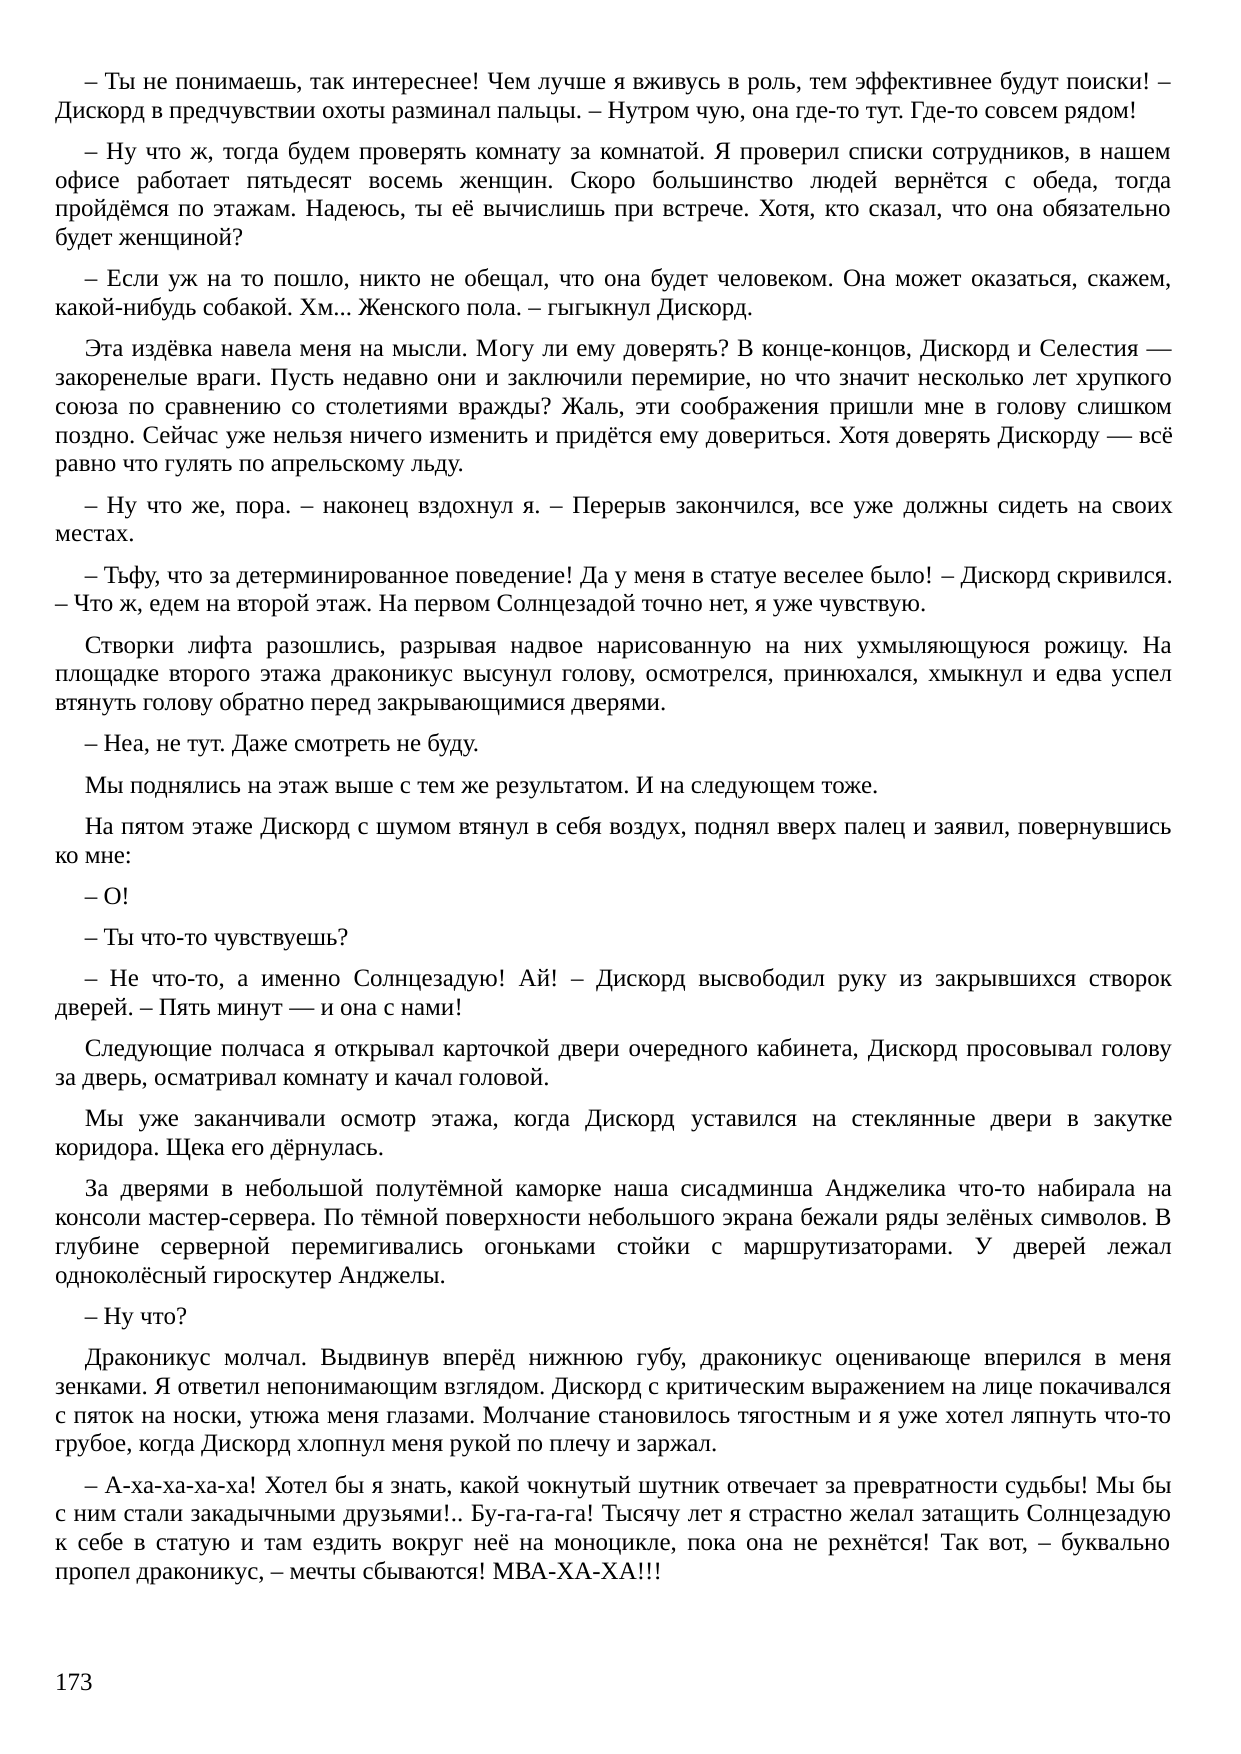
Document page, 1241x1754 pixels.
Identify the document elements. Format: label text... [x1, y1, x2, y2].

text Мы поднялись на этаж выше с тем же результатом. И на следующем тоже. [55, 770, 1173, 798]
text Мы уже заканчивали осмотр этажа, когда Дискорд уставился на стеклянные двери в закутке коридора. Щека его дёрнулась. [55, 1103, 1173, 1161]
text – Тьфу, что за детерминированное поведение! Да у меня в статуе веселее было! – Дискорд скривился. – Что ж, едем на второй этаж. На первом Солнцезадой точно нет, я уже чувствую. [55, 560, 1173, 617]
text – Ну что? [55, 1301, 1173, 1330]
text – Ну что ж, тогда будем проверять комнату за комнатой. Я проверил списки сотрудников, в нашем офисе работает пятьдесят восемь женщин. Скоро большинство людей вернётся с обеда, тогда пройдёмся по этажам. Надеюсь, ты её вычислишь при встрече. Хотя, кто сказал, что она обязательно будет женщиной? [55, 136, 1173, 251]
text – Неа, не тут. Даже смотреть не буду. [55, 728, 1173, 757]
text – Если уж на то пошло, никто не обещал, что она будет человеком. Она может оказаться, скажем, какой-нибудь собакой. Хм... Женского пола. – гыгыкнул Дискорд. [55, 263, 1173, 321]
text – Ты что-то чувствуешь? [55, 922, 1173, 951]
text На пятом этаже Дискорд с шумом втянул в себя воздух, поднял вверх палец и заявил, повернувшись ко мне: [55, 811, 1173, 868]
text Следующие полчаса я открывал карточкой двери очередного кабинета, Дискорд просовывал голову за дверь, осматривал комнату и качал головой. [55, 1033, 1173, 1091]
text За дверями в небольшой полутёмной каморке наша сисадминша Анджелика что-то набирала на консоли мастер-сервера. По тёмной поверхности небольшого экрана бежали ряды зелёных символов. В глубине серверной перемигивались огоньками стойки с маршрутизаторами. У дверей лежал одноколёсный гироскутер Анджелы. [55, 1173, 1173, 1288]
text – А-ха-ха-ха-ха! Хотел бы я знать, какой чокнутый шутник отвечает за превратности судьбы! Мы бы с ним стали закадычными друзьями!.. Бу-га-га-га! Тысячу лет я страстно желал затащить Солнцезадую к себе в статую и там ездить вокруг неё на моноцикле, пока она не рехнётся! Так вот, – буквально пропел драконикус, – мечты сбываются! МВА-ХА-ХА!!! [55, 1470, 1173, 1585]
text – Ты не понимаешь, так интереснее! Чем лучше я вживусь в роль, тем эффективнее будут поиски! –Дискорд в предчувствии охоты разминал пальцы. – Нутром чую, она где-то тут. Где-то совсем рядом! [55, 66, 1173, 123]
text – Не что-то, а именно Солнцезадую! Ай! – Дискорд высвободил руку из закрывшихся створок дверей. – Пять минут — и она с нами! [55, 963, 1173, 1021]
text Эта издёвка навела меня на мысли. Могу ли ему доверять? В конце-концов, Дискорд и Селестия — закоренелые враги. Пусть недавно они и заключили перемирие, но что значит несколько лет хрупкого союза по сравнению со столетиями вражды? Жаль, эти соображения пришли мне в голову слишком поздно. Сейчас уже нельзя ничего изменить и придётся ему довериться. Хотя доверять Дискорду — всё равно что гулять по апрельскому льду. [55, 333, 1173, 477]
text – Ну что же, пора. – наконец вздохнул я. – Перерыв закончился, все уже должны сидеть на своих местах. [55, 490, 1173, 547]
text Створки лифта разошлись, разрывая надвое нарисованную на них ухмыляющуюся рожицу. На площадке второго этажа драконикус высунул голову, осмотрелся, принюхался, хмыкнул и едва успел втянуть голову обратно перед закрывающимися дверями. [55, 630, 1173, 716]
text – О! [55, 881, 1173, 910]
text Драконикус молчал. Выдвинув вперёд нижнюю губу, драконикус оценивающе вперился в меня зенками. Я ответил непонимающим взглядом. Дискорд с критическим выражением на лице покачивался с пяток на носки, утюжа меня глазами. Молчание становилось тягостным и я уже хотел ляпнуть что-то грубое, когда Дискорд хлопнул меня рукой по плечу и заржал. [55, 1342, 1173, 1457]
